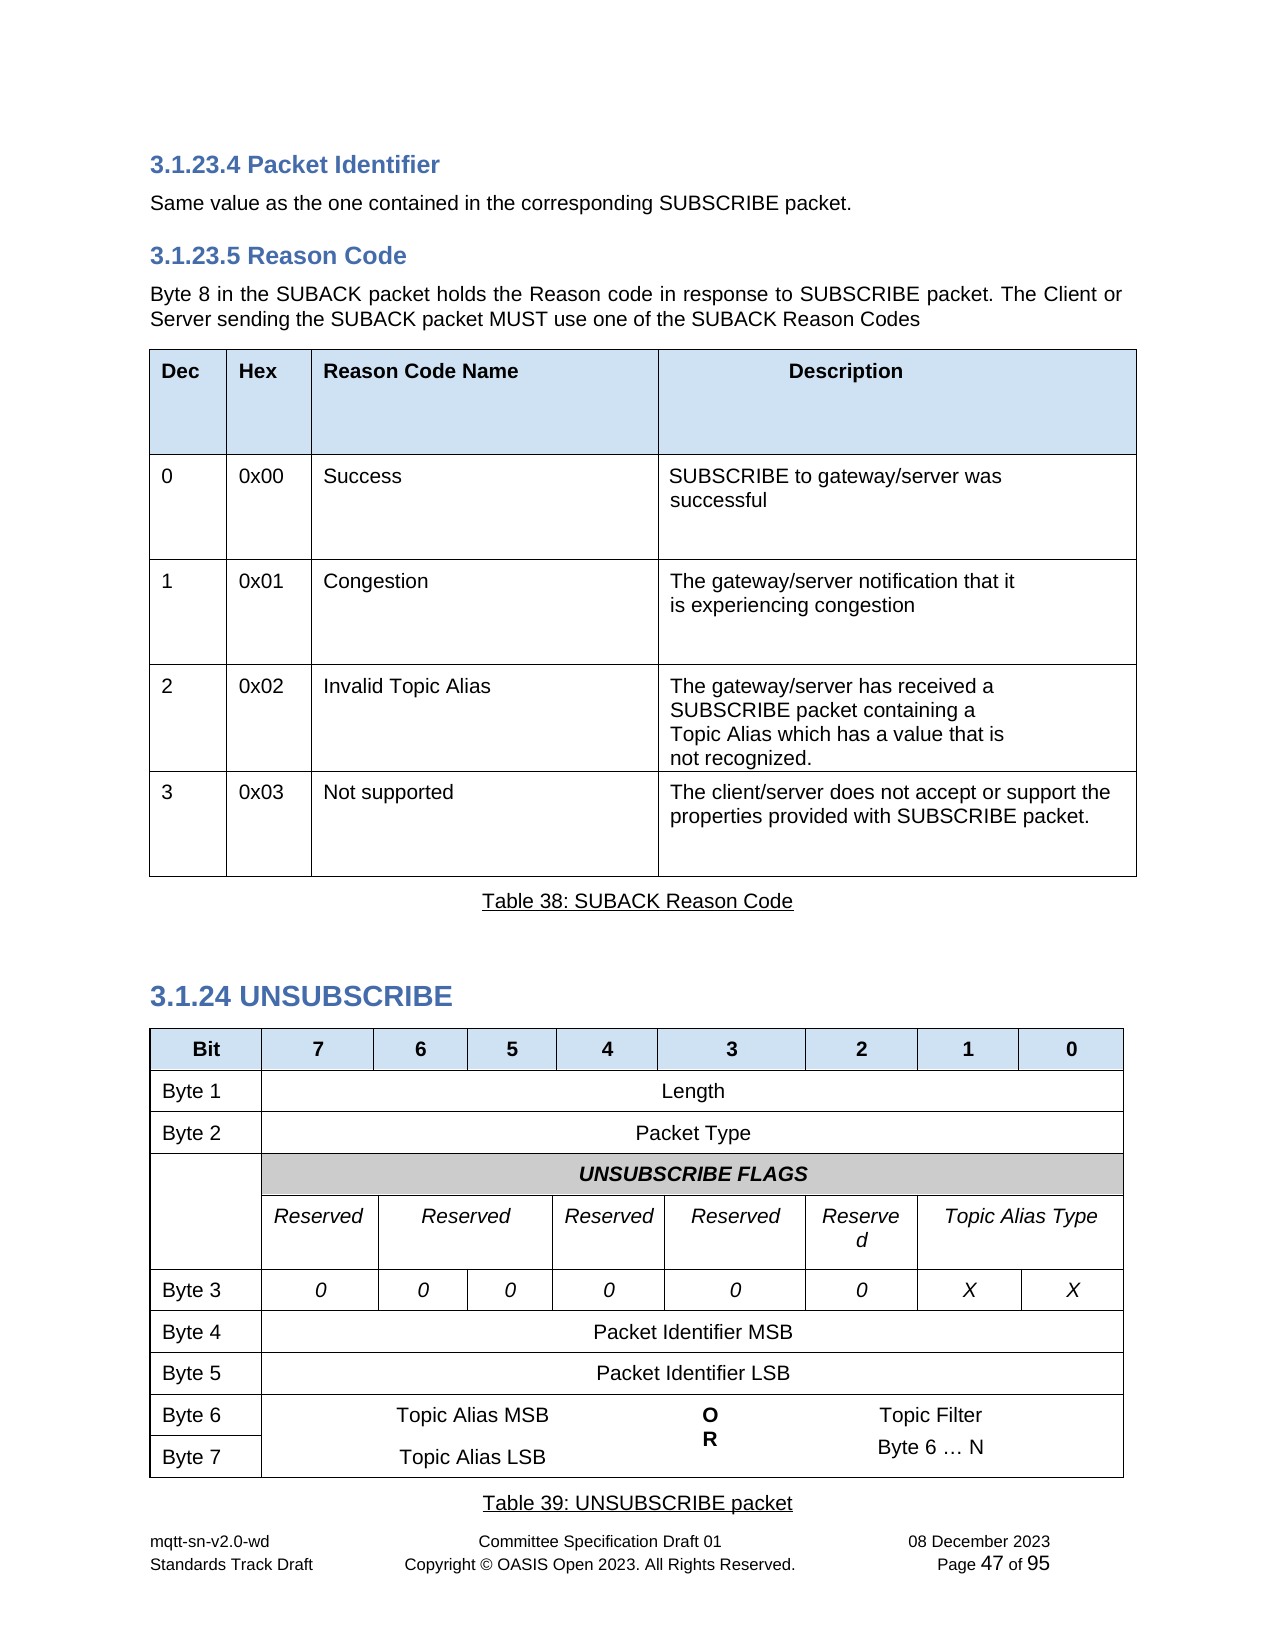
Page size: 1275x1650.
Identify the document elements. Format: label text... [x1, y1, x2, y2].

table_cell Packet Identifier LSB [262, 1353, 1123, 1393]
table_header 6 [374, 1029, 467, 1069]
table_cell Byte 1 [151, 1071, 261, 1111]
table_cell 0 [553, 1270, 664, 1310]
table_cell Reserved [665, 1196, 805, 1268]
table_header 5 [468, 1029, 556, 1069]
table_cell UNSUBSCRIBE FLAGS [262, 1154, 1123, 1194]
table_cell 0 [150, 455, 226, 559]
table_cell 0x00 [227, 455, 311, 559]
table_cell 0 [806, 1270, 917, 1310]
table_cell Length [262, 1071, 1123, 1111]
table_cell Topic Filter Byte 6 … N [737, 1395, 1123, 1477]
table_cell Byte 6 [151, 1395, 261, 1435]
table_header 7 [262, 1029, 373, 1069]
table_header 3 [658, 1029, 805, 1069]
table_cell Byte 3 [151, 1270, 261, 1310]
table_cell The gateway/server notification that it is experiencing congestion [659, 560, 1136, 664]
table_cell Packet Identifier MSB [262, 1311, 1123, 1352]
table_cell 1 [150, 560, 226, 664]
table_cell OR [683, 1395, 737, 1477]
table_cell The gateway/server has received a SUBSCRIBE packet containing a Topic Alias which has a value that is not recognized. [659, 665, 1136, 771]
table_cell X [918, 1270, 1021, 1310]
table_cell Topic Alias LSB [262, 1435, 683, 1477]
table_cell 0 [468, 1270, 552, 1310]
table_header 4 [557, 1029, 657, 1069]
table_cell 0 [665, 1270, 805, 1310]
table_cell Reserved [553, 1196, 664, 1268]
table_cell 0 [262, 1270, 378, 1310]
table_cell 0x02 [227, 665, 311, 771]
table_header Reason Code Name [312, 350, 658, 454]
table_header Hex [227, 350, 311, 454]
table_header Dec [150, 350, 226, 454]
table_cell Topic Alias MSB [262, 1395, 683, 1435]
table_cell Byte 4 [151, 1311, 261, 1352]
text Table 39: UNSUBSCRIBE packet [150, 1490, 1125, 1514]
subtitle 3.1.23.5 Reason Code [150, 241, 1124, 269]
table_cell Congestion [312, 560, 658, 664]
table_cell Reserved [379, 1196, 552, 1268]
table_cell Invalid Topic Alias [312, 665, 658, 771]
table_header 1 [918, 1029, 1018, 1069]
table_cell X [1022, 1270, 1123, 1310]
table_cell 0 [379, 1270, 467, 1310]
table_cell Reserved [806, 1196, 917, 1268]
text Table 38: SUBACK Reason Code [150, 889, 1125, 913]
text Same value as the one contained in the corresponding SUBSCRIBE packet. [150, 191, 1124, 215]
table_cell Byte 7 [151, 1436, 261, 1477]
table_cell The client/server does not accept or support the properties provided with SUBSCRIBE packet. [659, 772, 1136, 876]
table_cell Packet Type [262, 1112, 1123, 1153]
table_cell 0x03 [227, 772, 311, 876]
table_cell SUBSCRIBE to gateway/server was successful [659, 455, 1136, 559]
table_header 0 [1019, 1029, 1123, 1069]
table_cell Reserved [262, 1196, 378, 1268]
subtitle 3.1.24 UNSUBSCRIBE [150, 979, 1125, 1013]
table_cell 0x01 [227, 560, 311, 664]
table_cell Topic Alias Type [918, 1196, 1123, 1268]
table_cell Success [312, 455, 658, 559]
table_header 2 [806, 1029, 917, 1069]
text Byte 8 in the SUBACK packet holds the Reason code in response to SUBSCRIBE packet. The Client or Server sending the SUBACK packet MUST use one of the SUBACK Reason Codes [150, 282, 1124, 331]
table_cell Not supported [312, 772, 658, 876]
table_cell Byte 5 [151, 1353, 261, 1393]
table_header Bit [151, 1029, 261, 1069]
table_cell 3 [150, 772, 226, 876]
table_cell Byte 2 [151, 1112, 261, 1153]
subtitle 3.1.23.4 Packet Identifier [150, 150, 1124, 179]
table_cell 2 [150, 665, 226, 771]
table_cell [151, 1154, 261, 1268]
table_header Description [659, 350, 1136, 454]
